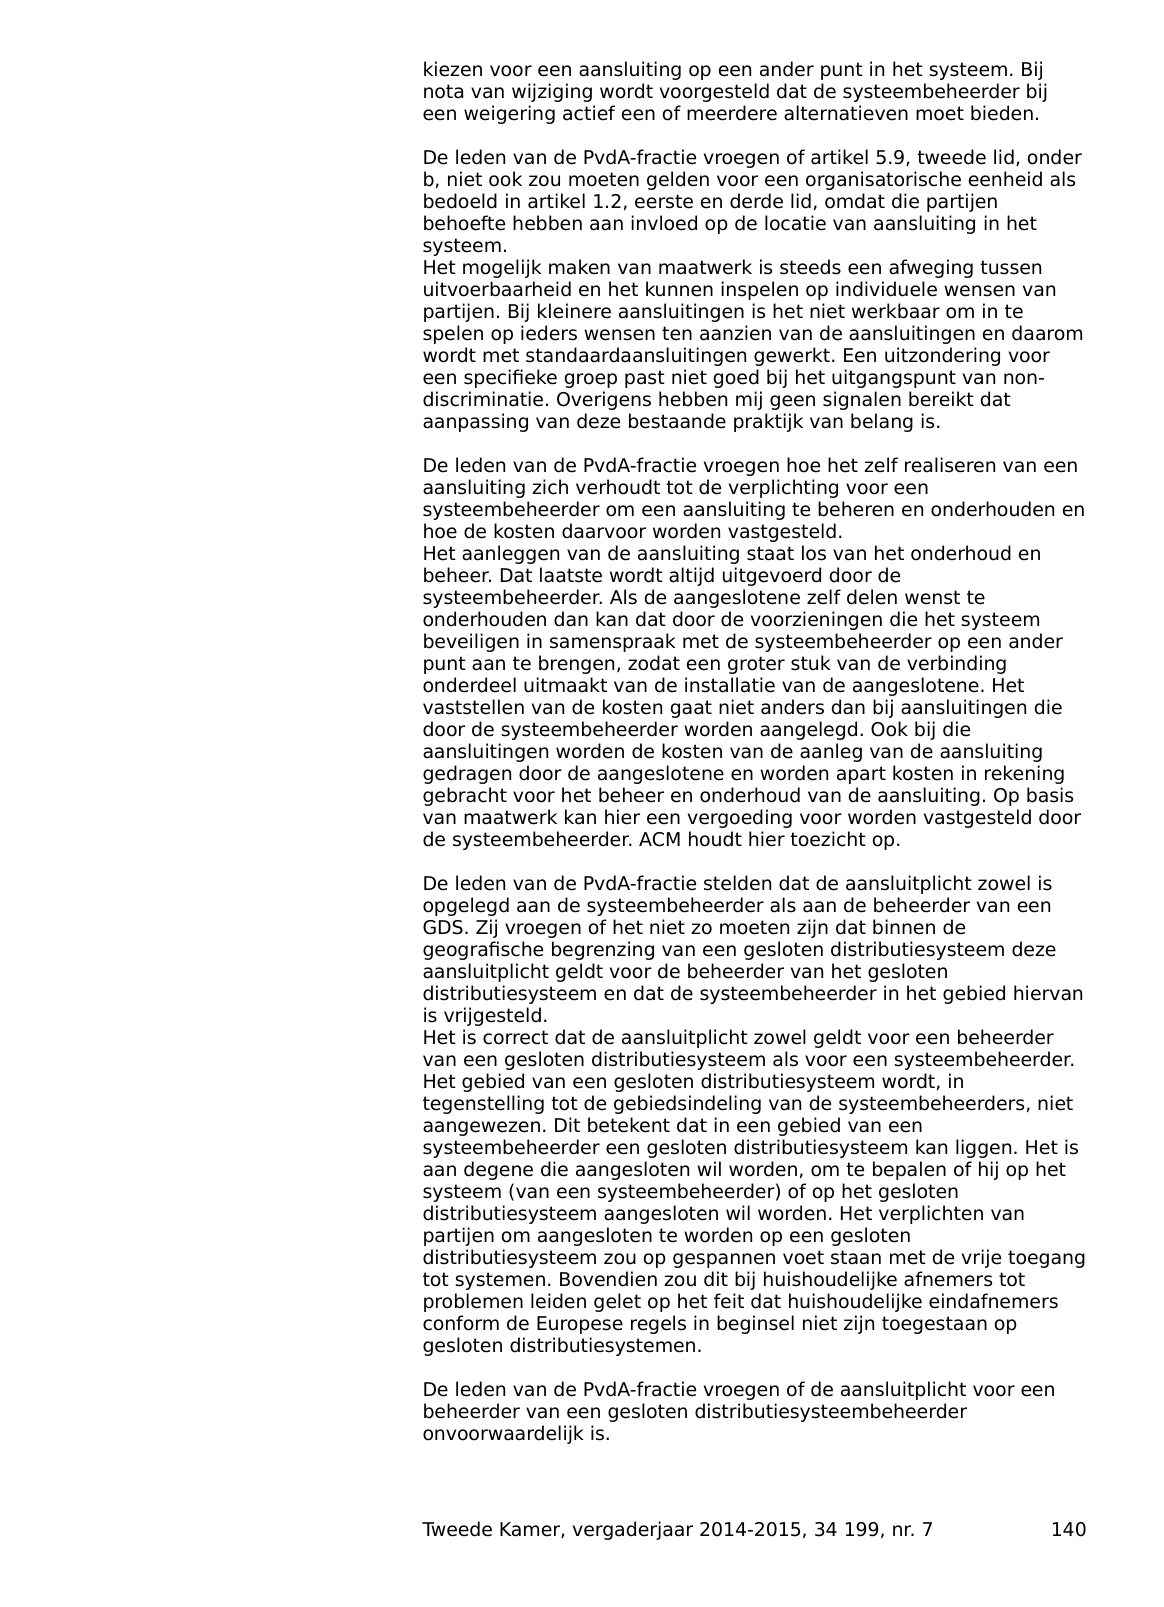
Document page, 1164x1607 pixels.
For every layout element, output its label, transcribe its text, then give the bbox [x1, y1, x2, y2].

text De leden van de PvdA-fractie vroegen hoe het zelf realiseren van een aansluiting zich verhoudt tot de verplichting voor een systeembeheerder om een aansluiting te beheren en onderhouden en hoe de kosten daarvoor worden vastgesteld. [422, 455, 1087, 543]
text Het mogelijk maken van maatwerk is steeds een afweging tussen uitvoerbaarheid en het kunnen inspelen op individuele wensen van partijen. Bij kleinere aansluitingen is het niet werkbaar om in te spelen op ieders wensen ten aanzien van de aansluitingen en daarom wordt met standaardaansluitingen gewerkt. Een uitzondering voor een specifieke groep past niet goed bij het uitgangspunt van non-discriminatie. Overigens hebben mij geen signalen bereikt dat aanpassing van deze bestaande praktijk van belang is. [422, 257, 1087, 433]
text Het aanleggen van de aansluiting staat los van het onderhoud en beheer. Dat laatste wordt altijd uitgevoerd door de systeembeheerder. Als de aangeslotene zelf delen wenst te onderhouden dan kan dat door de voorzieningen die het systeem beveiligen in samenspraak met de systeembeheerder op een ander punt aan te brengen, zodat een groter stuk van de verbinding onderdeel uitmaakt van de installatie van de aangeslotene. Het vaststellen van de kosten gaat niet anders dan bij aansluitingen die door de systeembeheerder worden aangelegd. Ook bij die aansluitingen worden de kosten van de aanleg van de aansluiting gedragen door de aangeslotene en worden apart kosten in rekening gebracht voor het beheer en onderhoud van de aansluiting. Op basis van maatwerk kan hier een vergoeding voor worden vastgesteld door de systeembeheerder. ACM houdt hier toezicht op. [422, 543, 1087, 851]
text Het is correct dat de aansluitplicht zowel geldt voor een beheerder van een gesloten distributiesysteem als voor een systeembeheerder. Het gebied van een gesloten distributiesysteem wordt, in tegenstelling tot de gebiedsindeling van de systeembeheerders, niet aangewezen. Dit betekent dat in een gebied van een systeembeheerder een gesloten distributiesysteem kan liggen. Het is aan degene die aangesloten wil worden, om te bepalen of hij op het systeem (van een systeembeheerder) of op het gesloten distributiesysteem aangesloten wil worden. Het verplichten van partijen om aangesloten te worden op een gesloten distributiesysteem zou op gespannen voet staan met de vrije toegang tot systemen. Bovendien zou dit bij huishoudelijke afnemers tot problemen leiden gelet op het feit dat huishoudelijke eindafnemers conform de Europese regels in beginsel niet zijn toegestaan op gesloten distributiesystemen. [422, 1027, 1087, 1356]
text De leden van de PvdA-fractie vroegen of artikel 5.9, tweede lid, onder b, niet ook zou moeten gelden voor een organisatorische eenheid als bedoeld in artikel 1.2, eerste en derde lid, omdat die partijen behoefte hebben aan invloed op de locatie van aansluiting in het systeem. [422, 147, 1087, 257]
text De leden van de PvdA-fractie stelden dat de aansluitplicht zowel is opgelegd aan de systeembeheerder als aan de beheerder van een GDS. Zij vroegen of het niet zo moeten zijn dat binnen de geografische begrenzing van een gesloten distributiesysteem deze aansluitplicht geldt voor de beheerder van het gesloten distributiesysteem en dat de systeembeheerder in het gebied hiervan is vrijgesteld. [422, 873, 1087, 1027]
text kiezen voor een aansluiting op een ander punt in het systeem. Bij nota van wijziging wordt voorgesteld dat de systeembeheerder bij een weigering actief een of meerdere alternatieven moet bieden. [422, 59, 1087, 125]
text De leden van de PvdA-fractie vroegen of de aansluitplicht voor een beheerder van een gesloten distributiesysteembeheerder onvoorwaardelijk is. [422, 1379, 1087, 1444]
